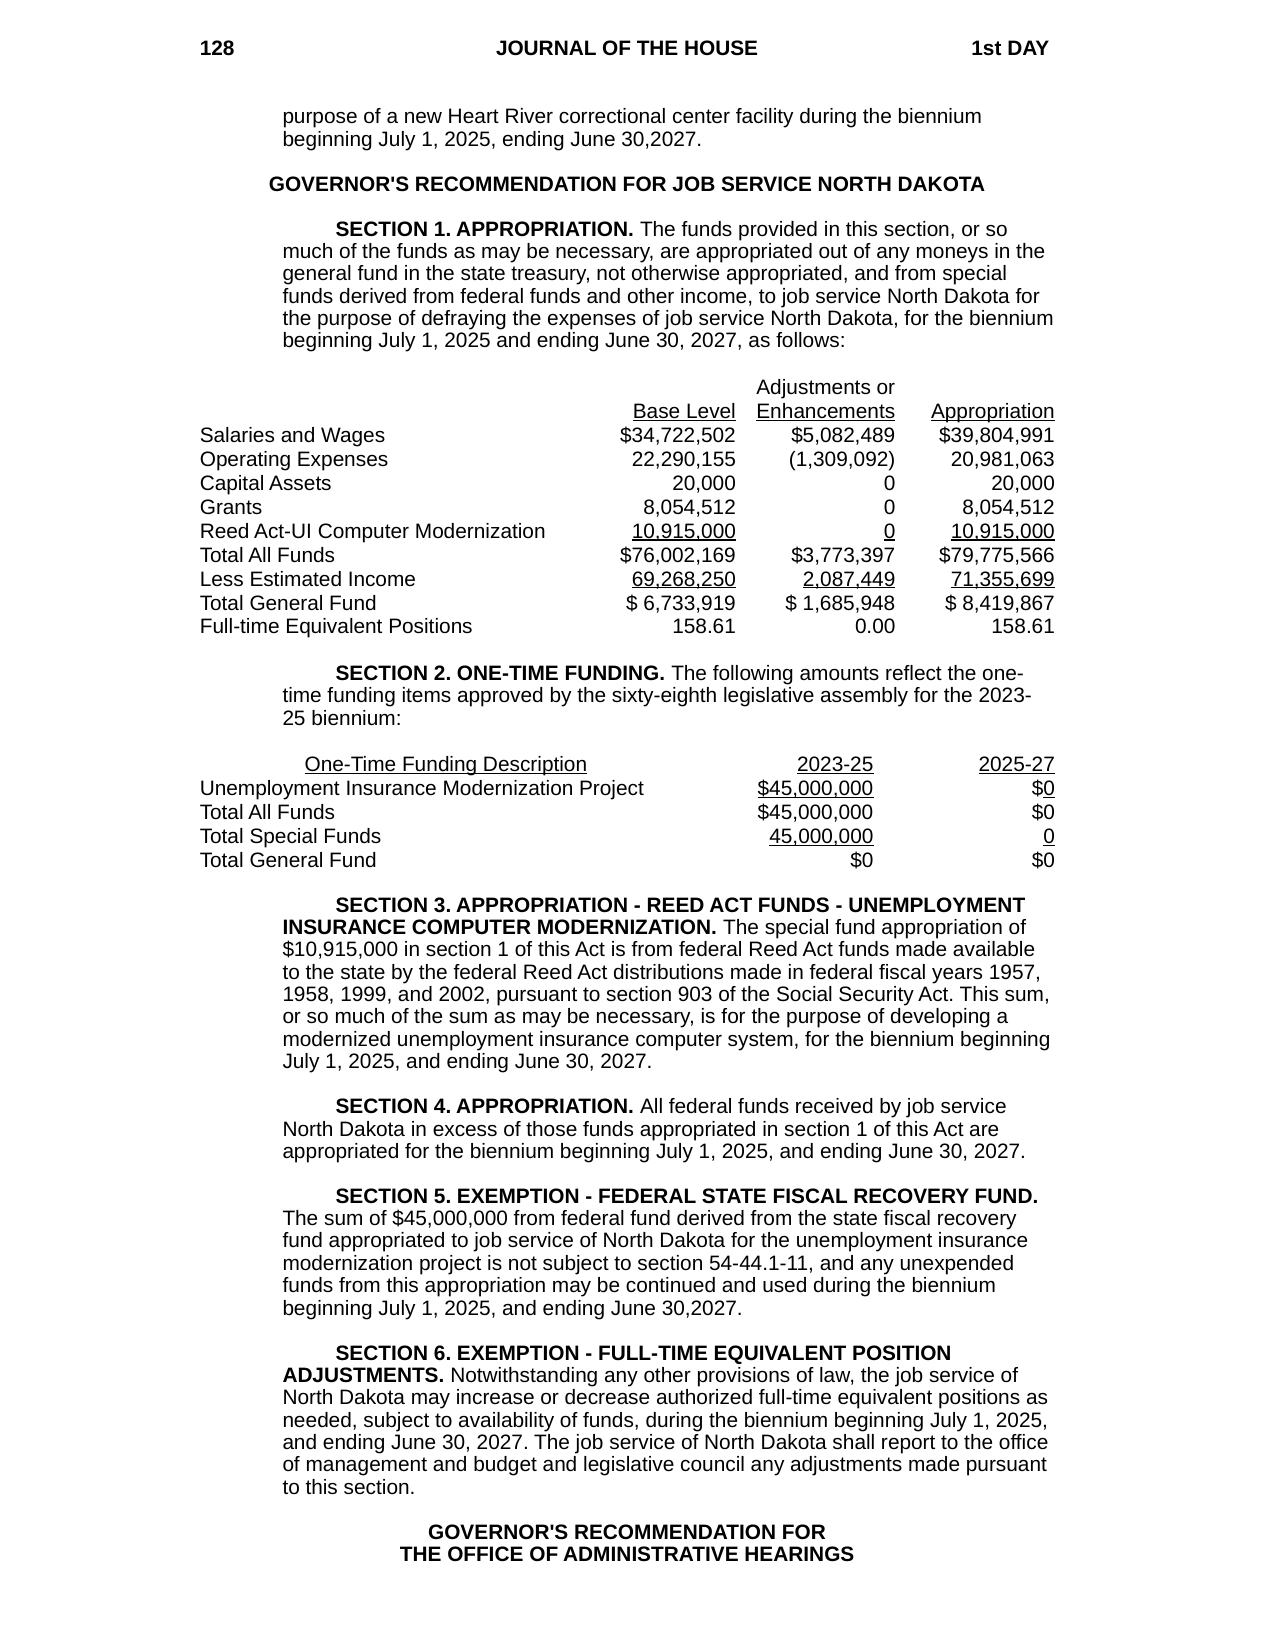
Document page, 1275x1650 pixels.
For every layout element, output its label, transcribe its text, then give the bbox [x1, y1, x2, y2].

table_header Adjustments or Enhancements [736, 375, 895, 423]
table_cell $0 [873, 848, 1054, 872]
table_cell $79,775,566 [895, 543, 1054, 566]
table_cell $3,773,397 [736, 543, 895, 566]
text SECTION 3. APPROPRIATION - REED ACT FUNDS - UNEMPLOYMENT INSURANCE COMPUTER MODERNIZATION. The special fund appropriation of $10,915,000 in section 1 of this Act is from federal Reed Act funds made available to the state by the federal Reed Act distributions made in federal fiscal years 1957, 1958, 1999, and 2002, pursuant to section 903 of the Social Security Act. This sum, or so much of the sum as may be necessary, is for the purpose of developing a modernized unemployment insurance computer system, for the biennium beginning July 1, 2025, and ending June 30, 2027. [282, 894, 1054, 1073]
table_cell $45,000,000 [692, 776, 873, 800]
text SECTION 6. EXEMPTION - FULL-TIME EQUIVALENT POSITION ADJUSTMENTS. Notwithstanding any other provisions of law, the job service of North Dakota may increase or decrease authorized full-time equivalent positions as needed, subject to availability of funds, during the biennium beginning July 1, 2025, and ending June 30, 2027. The job service of North Dakota shall report to the office of management and budget and legislative council any adjustments made pursuant to this section. [282, 1342, 1054, 1499]
table_cell Operating Expenses [200, 447, 576, 471]
table_cell Unemployment Insurance Modernization Project [200, 776, 692, 800]
table_cell Full-time Equivalent Positions [200, 614, 576, 638]
table_cell Total General Fund [200, 848, 692, 872]
table_cell Grants [200, 495, 576, 518]
table_cell 71,355,699 [895, 566, 1054, 590]
table_cell 8,054,512 [895, 495, 1054, 518]
text purpose of a new Heart River correctional center facility during the biennium beginning July 1, 2025, ending June 30,2027. [282, 106, 1054, 151]
table_cell Less Estimated Income [200, 566, 576, 590]
table_cell Salaries and Wages [200, 423, 576, 447]
table_cell $0 [873, 800, 1054, 824]
table_cell 0 [736, 495, 895, 518]
table_cell $ 8,419,867 [895, 590, 1054, 614]
table_header Base Level [576, 375, 736, 423]
table_header [200, 375, 576, 423]
text SECTION 1. APPROPRIATION. The funds provided in this section, or so much of the funds as may be necessary, are appropriated out of any moneys in the general fund in the state treasury, not otherwise appropriated, and from special funds derived from federal funds and other income, to job service North Dakota for the purpose of defraying the expenses of job service North Dakota, for the biennium beginning July 1, 2025 and ending June 30, 2027, as follows: [282, 218, 1054, 352]
table_cell $5,082,489 [736, 423, 895, 447]
table_cell 20,000 [895, 471, 1054, 494]
table_cell (1,309,092) [736, 447, 895, 471]
text SECTION 5. EXEMPTION - FEDERAL STATE FISCAL RECOVERY FUND. The sum of $45,000,000 from federal fund derived from the state fiscal recovery fund appropriated to job service of North Dakota for the unemployment insurance modernization project is not subject to section 54-44.1-11, and any unexpended funds from this appropriation may be continued and used during the biennium beginning July 1, 2025, and ending June 30,2027. [282, 1185, 1054, 1319]
table_cell 0 [873, 824, 1054, 848]
table_cell Capital Assets [200, 471, 576, 494]
table_cell 158.61 [895, 614, 1054, 638]
table_cell 0 [736, 519, 895, 542]
title [0, 0, 118, 42]
table_cell $39,804,991 [895, 423, 1054, 447]
table_cell 22,290,155 [576, 447, 736, 471]
table_cell 0 [736, 471, 895, 494]
table_cell 20,981,063 [895, 447, 1054, 471]
table_cell 45,000,000 [692, 824, 873, 848]
table_cell $0 [873, 776, 1054, 800]
table_cell Total Special Funds [200, 824, 692, 848]
table_cell $34,722,502 [576, 423, 736, 447]
table_cell $ 6,733,919 [576, 590, 736, 614]
table_header Appropriation [895, 375, 1054, 423]
table_header 2023-25 [692, 752, 873, 776]
table_cell 69,268,250 [576, 566, 736, 590]
title THE OFFICE OF ADMINISTRATIVE HEARINGS [199, 1543, 1054, 1566]
table_cell Reed Act-UI Computer Modernization [200, 519, 576, 542]
table_cell 158.61 [576, 614, 736, 638]
table_cell 2,087,449 [736, 566, 895, 590]
table_cell 10,915,000 [895, 519, 1054, 542]
table_header 2025-27 [873, 752, 1054, 776]
table_cell 8,054,512 [576, 495, 736, 518]
table_cell $45,000,000 [692, 800, 873, 824]
table_cell $76,002,169 [576, 543, 736, 566]
table_cell 10,915,000 [576, 519, 736, 542]
title GOVERNOR'S RECOMMENDATION FOR [199, 1521, 1054, 1543]
table_cell 20,000 [576, 471, 736, 494]
subtitle Page 128 [9, 9, 109, 33]
table_cell $0 [692, 848, 873, 872]
table_header One-Time Funding Description [200, 752, 692, 776]
table_cell $ 1,685,948 [736, 590, 895, 614]
table_cell Total All Funds [200, 800, 692, 824]
text SECTION 4. APPROPRIATION. All federal funds received by job service North Dakota in excess of those funds appropriated in section 1 of this Act are appropriated for the biennium beginning July 1, 2025, and ending June 30, 2027. [282, 1096, 1054, 1163]
table_cell Total General Fund [200, 590, 576, 614]
table_cell Total All Funds [200, 543, 576, 566]
title GOVERNOR'S RECOMMENDATION FOR JOB SERVICE NORTH DAKOTA [199, 173, 1054, 196]
text SECTION 2. ONE-TIME FUNDING. The following amounts reflect the one-time funding items approved by the sixty-eighth legislative assembly for the 2023-25 biennium: [282, 662, 1054, 729]
table_cell 0.00 [736, 614, 895, 638]
